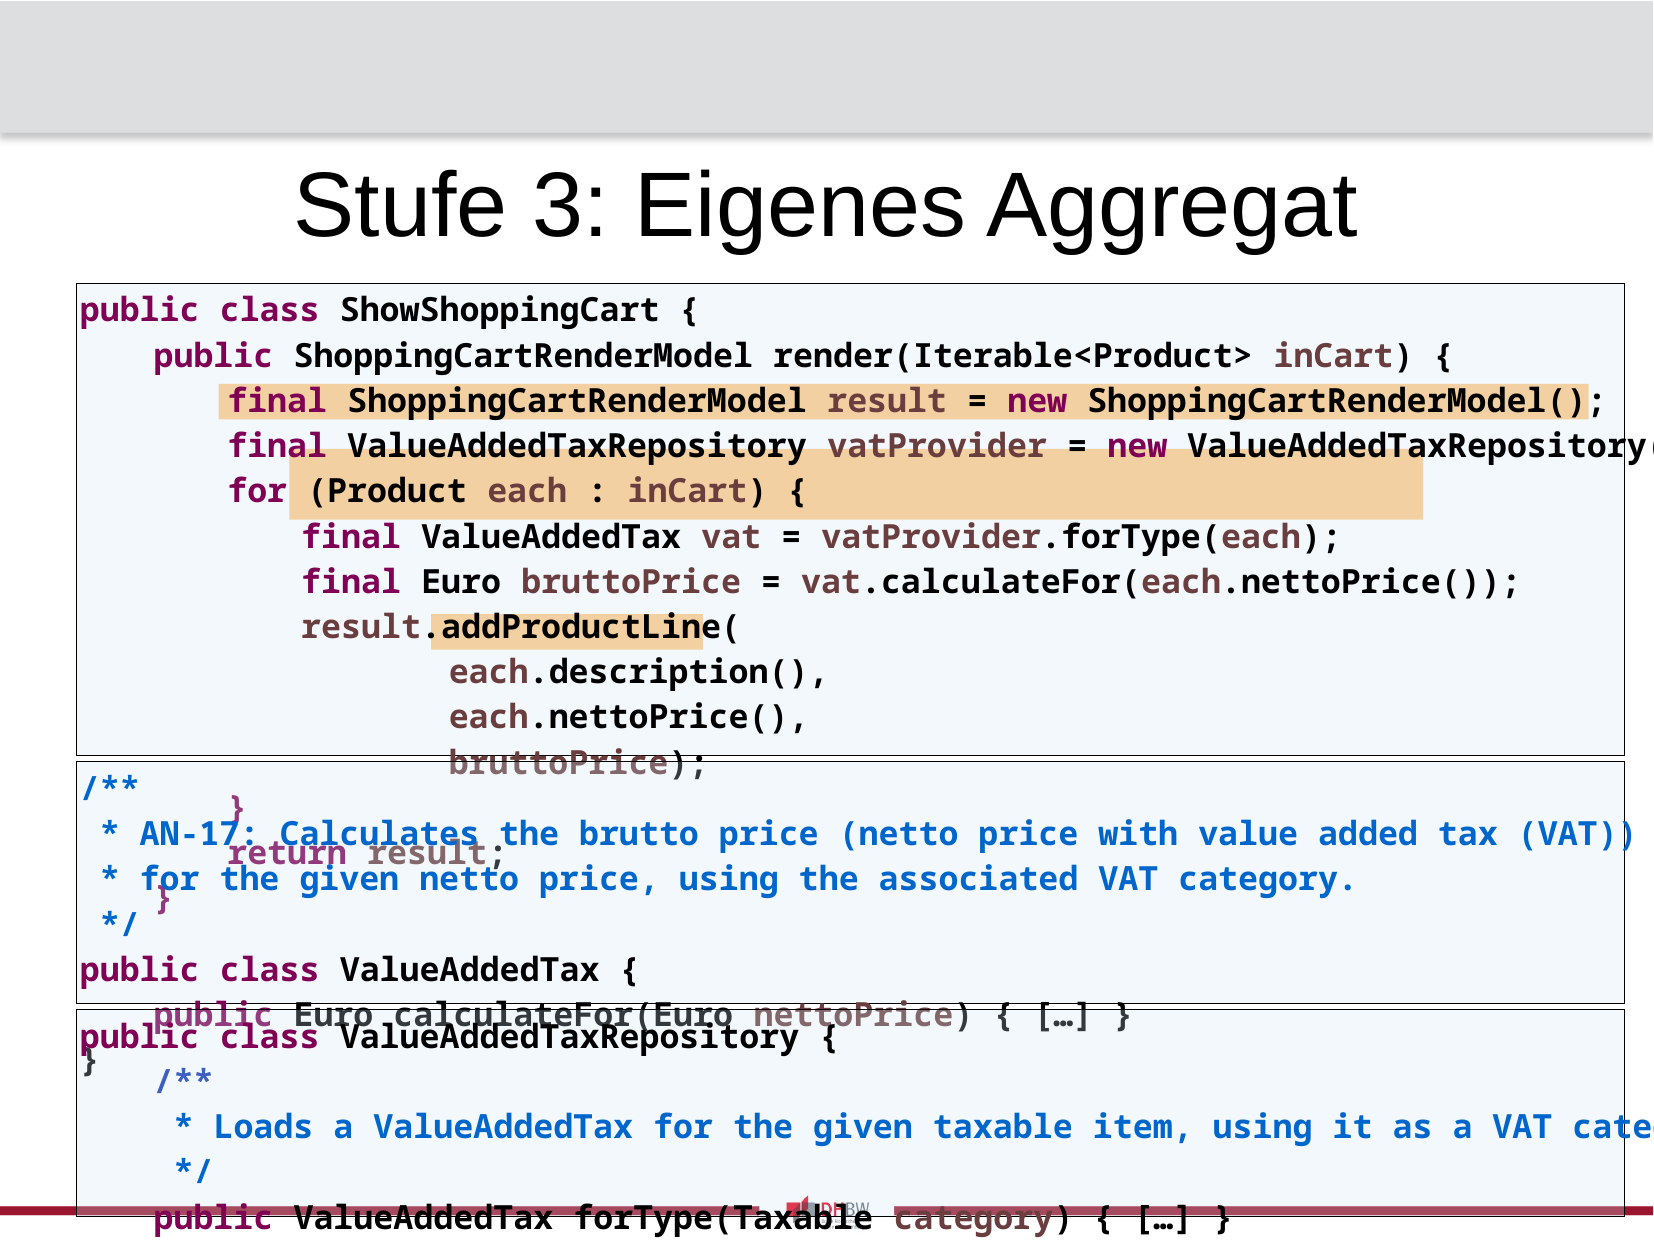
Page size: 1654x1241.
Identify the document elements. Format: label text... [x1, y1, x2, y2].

picture [1045, 1004, 1081, 1009]
picture [820, 1217, 827, 1225]
picture [601, 756, 616, 761]
picture [964, 1004, 1002, 1009]
picture [804, 1004, 820, 1009]
picture [586, 756, 594, 761]
picture [446, 1004, 501, 1009]
picture [226, 1004, 296, 1009]
picture [637, 756, 654, 761]
picture [300, 1004, 441, 1009]
picture [660, 1004, 800, 1009]
picture [360, 1217, 366, 1225]
picture [506, 1004, 540, 1009]
picture [580, 1004, 642, 1009]
picture [463, 756, 474, 761]
picture [180, 1217, 186, 1225]
title Stufe 3: Eigenes Aggregat [82, 147, 1571, 257]
picture [679, 1217, 986, 1237]
picture [539, 756, 554, 761]
picture [870, 1004, 961, 1009]
picture [160, 1217, 167, 1225]
text_box public class ShowShoppingCart { public ShoppingCartRenderModel render(Iterable<Product> inCart) { final ShoppingCartRenderModel result = new ShoppingCartRenderModel(); final ValueAddedTaxRepository vatProvider = new ValueAddedTaxRepository(); for (Product each : inCart) { final ValueAddedTax vat = vatProvider.forType(each); final Euro bruttoPrice = vat.calculateFor(each.nettoPrice()); result.addProductLine( each.description(), each.nettoPrice(), bruttoPrice); } return result; } [76, 283, 1625, 756]
picture [663, 756, 677, 761]
picture [979, 1217, 987, 1225]
picture [986, 1217, 1041, 1237]
picture [481, 756, 490, 761]
picture [159, 1217, 661, 1237]
text_box public class ValueAddedTaxRepository { /** * Loads a ValueAddedTax for the given taxable item, using it as a VAT category. */ public ValueAddedTax forType(Taxable category) { […] } } [76, 1009, 1625, 1217]
picture [599, 1217, 607, 1225]
picture [562, 756, 571, 761]
picture [419, 1217, 427, 1225]
picture [1006, 1004, 1041, 1009]
picture [439, 1217, 447, 1225]
picture [1085, 1004, 1120, 1009]
picture [506, 756, 514, 761]
picture [621, 756, 635, 761]
picture [999, 1217, 1007, 1225]
picture [200, 1217, 207, 1225]
picture [0, 1, 1654, 1237]
text_box /** * AN-17: Calculates the brutto price (netto price with value added tax (VAT)) * for the given netto price, using the associated VAT category. */ public class ValueAddedTax { public Euro calculateFor(Euro nettoPrice) { […] } } [76, 761, 1625, 1004]
picture [680, 1217, 687, 1225]
picture [199, 1004, 221, 1009]
picture [645, 1004, 656, 1009]
picture [544, 1004, 576, 1009]
picture [479, 1217, 487, 1225]
picture [661, 1217, 675, 1237]
picture [680, 756, 696, 761]
picture [824, 1004, 856, 1009]
picture [519, 756, 534, 761]
